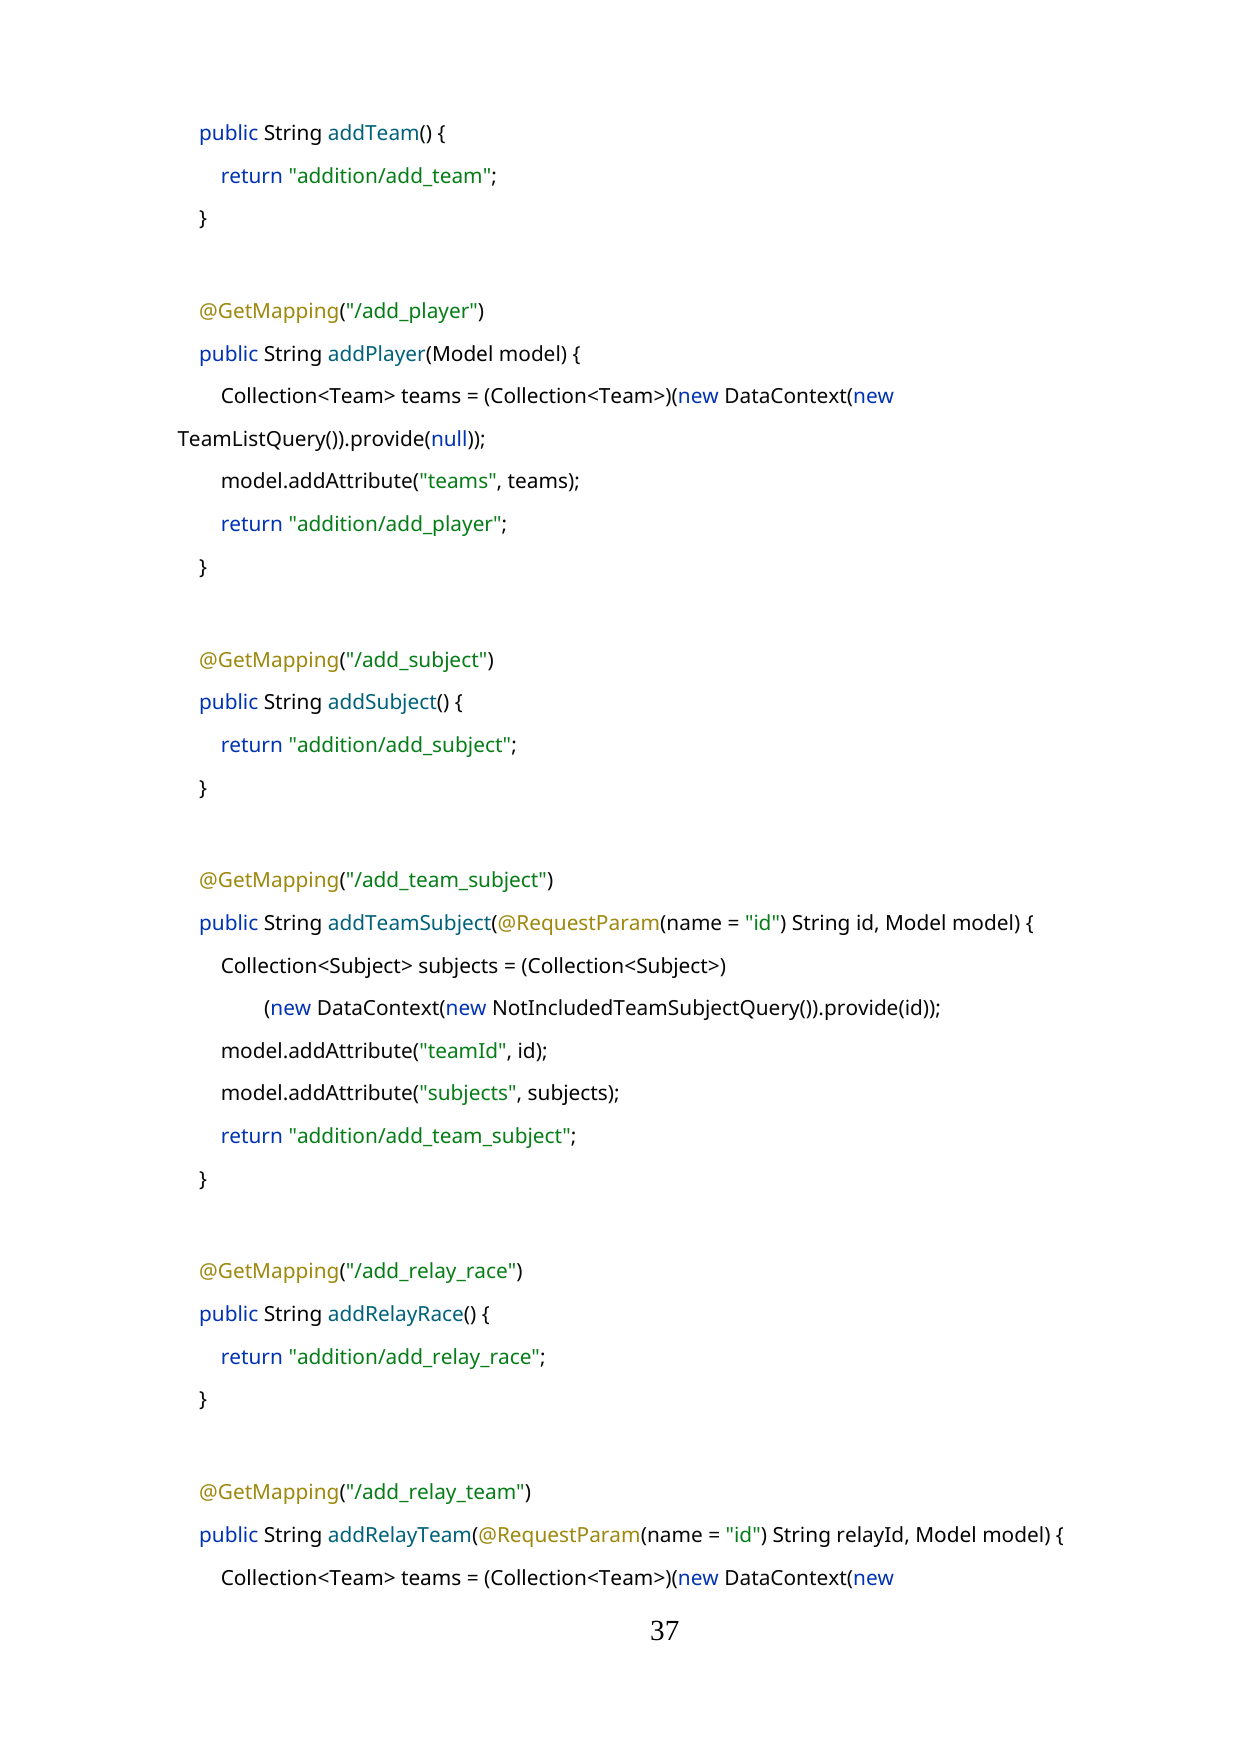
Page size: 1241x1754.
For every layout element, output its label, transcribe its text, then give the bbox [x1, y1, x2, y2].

text public String addTeam() { return "addition/add_team"; } @GetMapping("/add_player") public String addPlayer(Model model) { Collection<Team> teams = (Collection<Team>)(new DataContext(new TeamListQuery()).provide(null)); model.addAttribute("teams", teams); return "addition/add_player"; } @GetMapping("/add_subject") public String addSubject() { return "addition/add_subject"; } @GetMapping("/add_team_subject") public String addTeamSubject(@RequestParam(name = "id") String id, Model model) { Collection<Subject> subjects = (Collection<Subject>) (new DataContext(new NotIncludedTeamSubjectQuery()).provide(id)); model.addAttribute("teamId", id); model.addAttribute("subjects", subjects); return "addition/add_team_subject"; } @GetMapping("/add_relay_race") public String addRelayRace() { return "addition/add_relay_race"; } @GetMapping("/add_relay_team") public String addRelayTeam(@RequestParam(name = "id") String relayId, Model model) { Collection<Team> teams = (Collection<Team>)(new DataContext(new [177, 118, 1152, 1591]
